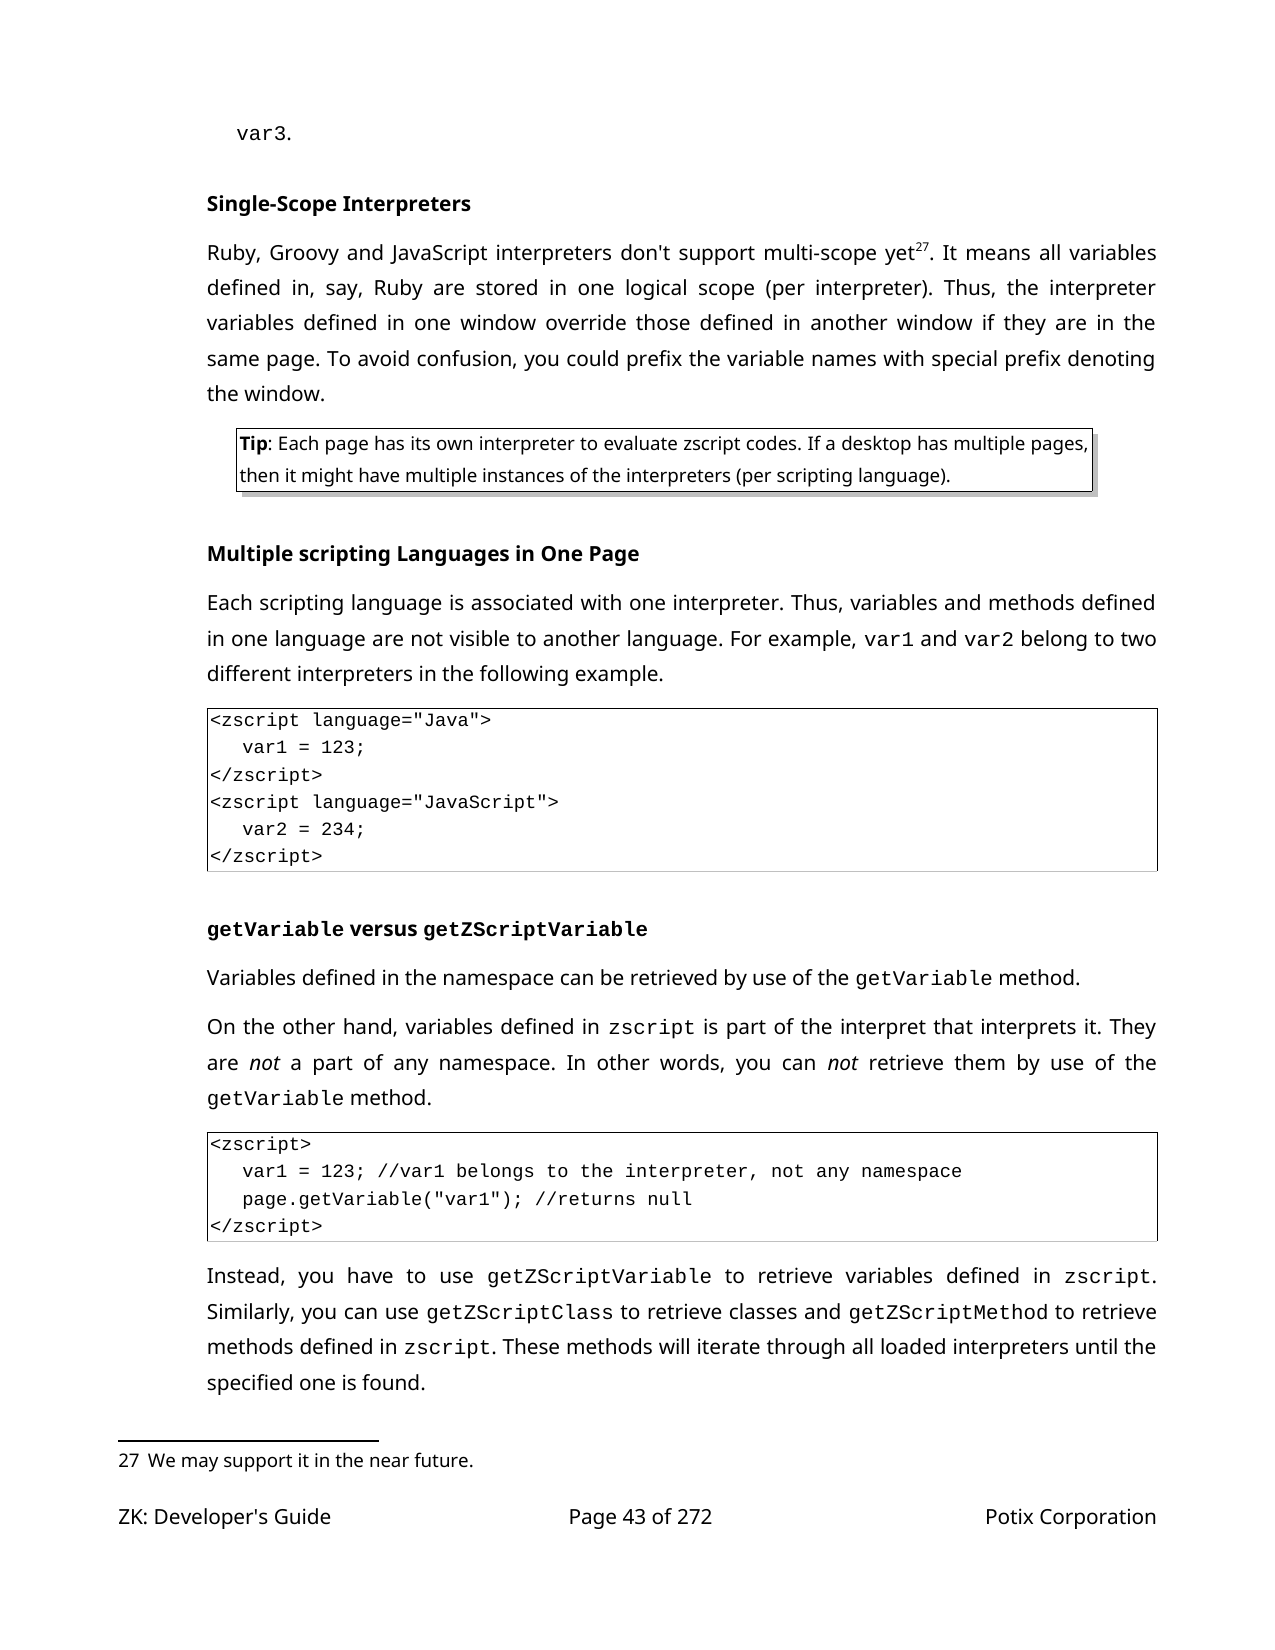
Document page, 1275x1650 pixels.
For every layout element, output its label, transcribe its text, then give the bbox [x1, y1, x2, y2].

text var1 = 123; //var1 belongs to the interpreter, not any namespace [208, 1159, 1157, 1183]
text </zscript> [208, 1213, 1157, 1241]
text page.getVariable("var1"); //returns null [208, 1186, 1157, 1211]
text <zscript language="JavaScript"> [208, 789, 1157, 814]
text Variables defined in the namespace can be retrieved by use of the getVariable method. [207, 963, 1157, 991]
text Ruby, Groovy and JavaScript interpreters don't support multi-scope yet. It means all variables defined in, say, Ruby are stored in one logical scope (per interpreter). Thus, the interpreter variables defined in one window override those defined in another window if they are in the same page. To avoid confusion, you could prefix the variable names with special prefix denoting the window. [207, 238, 1157, 407]
subtitle Multiple scripting Languages in One Page [207, 539, 1157, 568]
text var3. [236, 118, 1157, 147]
text Instead, you have to use getZScriptVariable to retrieve variables defined in zscript. Similarly, you can use getZScriptClass to retrieve classes and getZScriptMethod to retrieve methods defined in zscript. These methods will iterate through all loaded interpreters until the specified one is found. [207, 1261, 1157, 1396]
text <zscript language="Java"> [208, 709, 1157, 732]
text We may support it in the near future. [118, 1447, 1157, 1473]
subtitle Single-Scope Interpreters [207, 189, 1157, 217]
text var1 = 123; [208, 735, 1157, 759]
subtitle getVariable versus getZScriptVariable [207, 914, 1157, 942]
text On the other hand, variables defined in zscript is part of the interpret that interprets it. They are not a part of any namespace. In other words, you can not retrieve them by use of the getVariable method. [207, 1012, 1157, 1111]
text var2 = 234; [208, 817, 1157, 841]
text Each scripting language is associated with one interpreter. Thus, variables and methods defined in one language are not visible to another language. For example, var1 and var2 belong to two different interpreters in the following example. [207, 588, 1157, 687]
text <zscript> [208, 1133, 1157, 1156]
text </zscript> [208, 844, 1157, 871]
text Tip: Each page has its own interpreter to evaluate zscript codes. If a desktop has multiple pages, then it might have multiple instances of the interpreters (per scripting language). [237, 429, 1092, 491]
text </zscript> [208, 762, 1157, 787]
